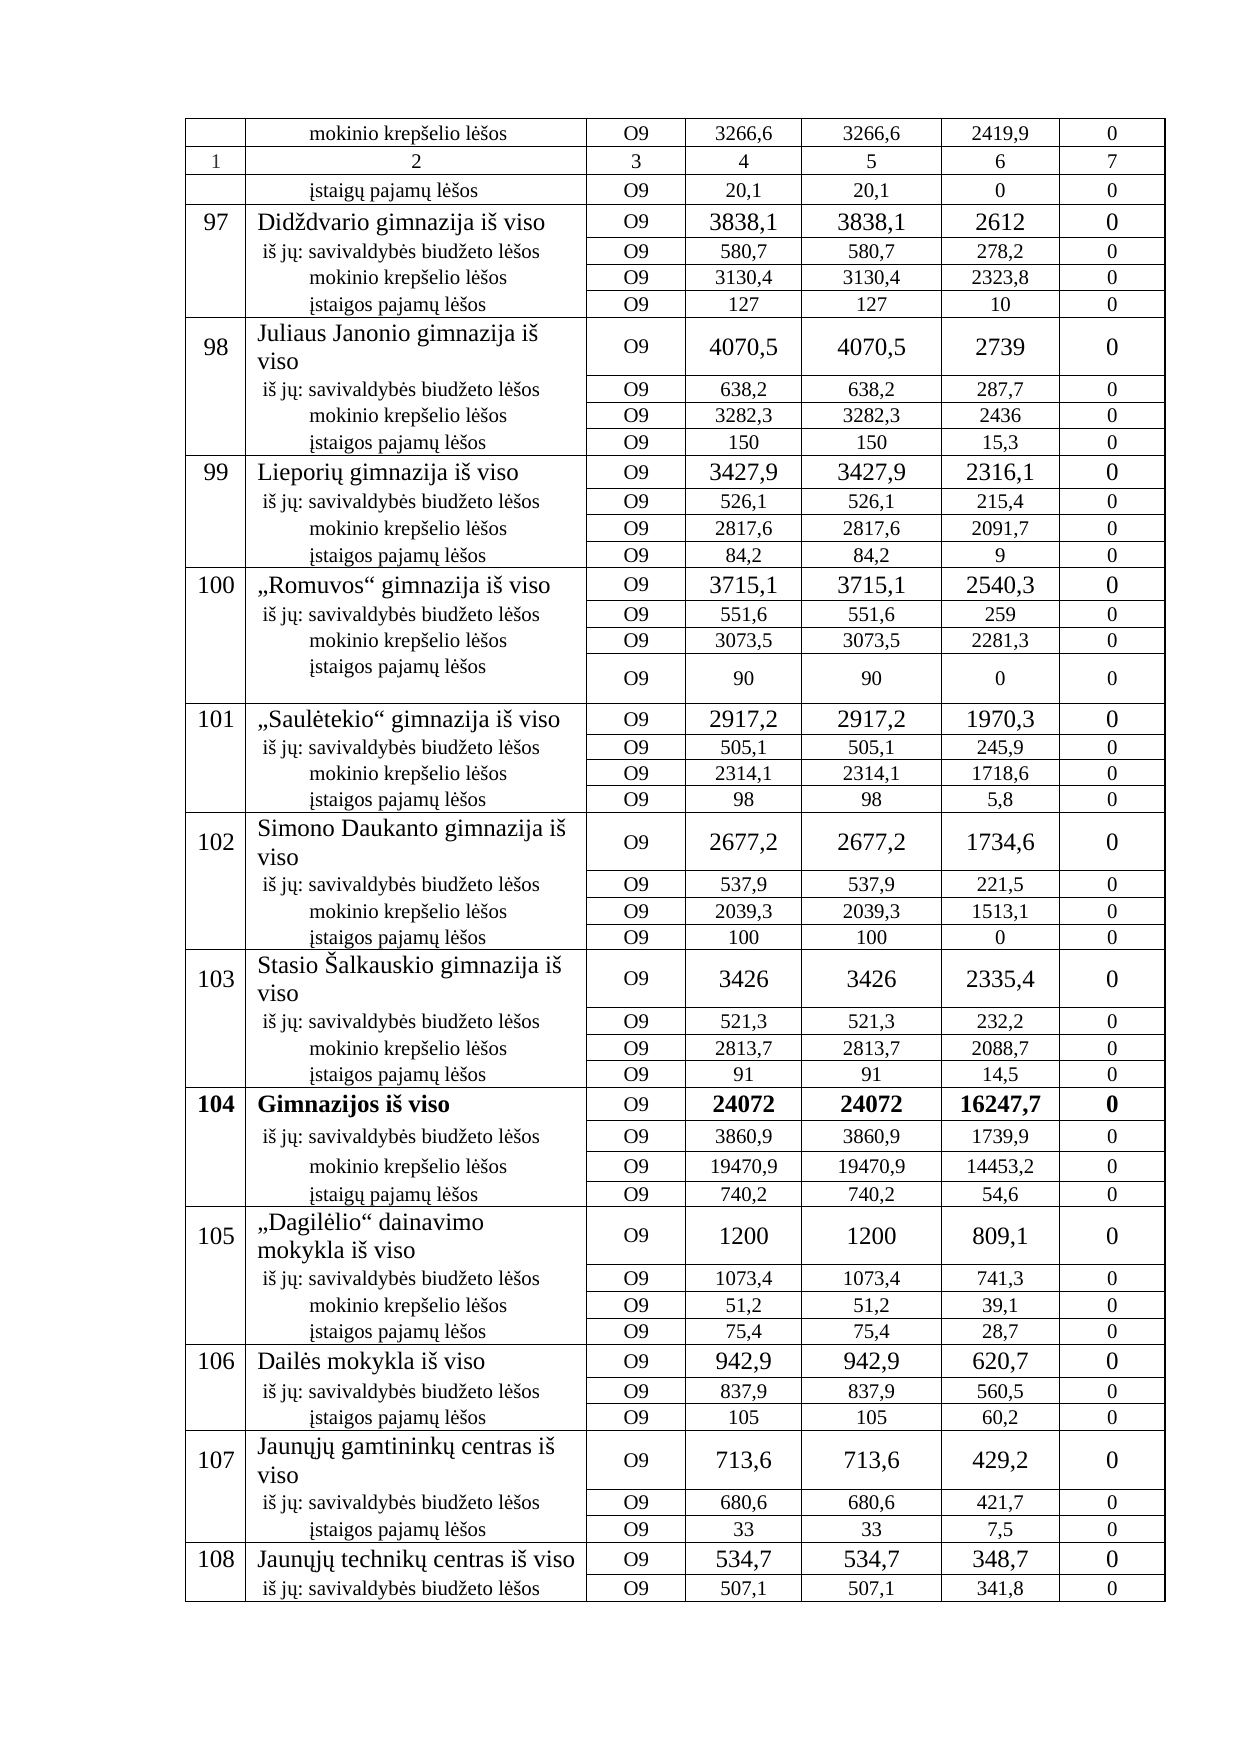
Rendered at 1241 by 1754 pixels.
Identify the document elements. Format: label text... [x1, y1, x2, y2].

table_cell mokinio krepšelio lėšos [246, 1291, 586, 1317]
table_cell 90 [686, 654, 801, 702]
table_cell 3715,1 [686, 568, 801, 600]
table_cell 0 [1060, 1516, 1164, 1542]
table_cell 91 [686, 1061, 801, 1087]
table_cell 103 [186, 950, 245, 1007]
table_cell O9 [587, 1265, 685, 1291]
table_cell O9 [587, 1404, 685, 1430]
table_cell 3282,3 [686, 403, 801, 428]
table_cell 150 [802, 429, 941, 455]
table_cell [186, 897, 245, 923]
table_cell 3715,1 [802, 568, 941, 600]
table_cell 3266,6 [686, 119, 801, 146]
table_cell 534,7 [686, 1543, 801, 1574]
table_cell 0 [1060, 1061, 1164, 1087]
table_cell [186, 1034, 245, 1060]
table_cell iš jų: savivaldybės biudžeto lėšos [246, 1489, 586, 1515]
table_cell 104 [186, 1088, 245, 1120]
table_cell 2314,1 [802, 760, 941, 785]
table_cell 0 [1060, 786, 1164, 812]
table_cell 4070,5 [802, 318, 941, 375]
table_cell Stasio Šalkauskio gimnazija iš viso [246, 950, 586, 1007]
table_cell 537,9 [802, 871, 941, 897]
table_cell įstaigos pajamų lėšos [246, 1060, 586, 1087]
table_cell 526,1 [686, 489, 801, 514]
table_cell 3130,4 [686, 265, 801, 290]
table_cell O9 [587, 704, 685, 734]
table_cell 20,1 [802, 175, 941, 204]
table_cell 3838,1 [802, 205, 941, 237]
table_cell 740,2 [802, 1182, 941, 1206]
table_cell „Romuvos“ gimnazija iš viso [246, 568, 586, 600]
table_cell mokinio krepšelio lėšos [246, 759, 586, 785]
table_cell 28,7 [942, 1319, 1059, 1344]
table_cell O9 [587, 1516, 685, 1542]
table_cell 4 [686, 147, 801, 174]
table_cell 429,2 [942, 1431, 1059, 1488]
table_cell Jaunųjų technikų centras iš viso [246, 1543, 586, 1574]
table_cell 0 [1060, 735, 1164, 759]
table_cell 680,6 [686, 1490, 801, 1515]
table_cell O9 [587, 1008, 685, 1034]
table_cell mokinio krepšelio lėšos [246, 119, 586, 146]
table_cell 1739,9 [942, 1121, 1059, 1151]
table_cell [186, 1291, 245, 1317]
table_cell 0 [1060, 601, 1164, 627]
table_cell Didždvario gimnazija iš viso [246, 205, 586, 237]
table_cell 0 [1060, 1404, 1164, 1430]
table_cell 7,5 [942, 1516, 1059, 1542]
table_cell 3073,5 [802, 628, 941, 653]
table_cell „Saulėtekio“ gimnazija iš viso [246, 704, 586, 734]
table_cell 2817,6 [802, 515, 941, 541]
table_cell 3427,9 [802, 456, 941, 488]
table_cell 0 [1060, 119, 1164, 146]
table_cell 6 [942, 147, 1059, 174]
table_cell 526,1 [802, 489, 941, 514]
table_cell 2739 [942, 318, 1059, 375]
table_cell 19470,9 [802, 1152, 941, 1181]
table_cell 551,6 [802, 601, 941, 627]
table_cell 740,2 [686, 1182, 801, 1206]
table_cell iš jų: savivaldybės biudžeto lėšos [246, 1120, 586, 1151]
table_cell 0 [1060, 1292, 1164, 1317]
table_cell 0 [1060, 1182, 1164, 1206]
table_cell mokinio krepšelio lėšos [246, 514, 586, 541]
table_cell 107 [186, 1431, 245, 1488]
table_cell [186, 1181, 245, 1206]
table_cell 3426 [686, 950, 801, 1007]
table_cell 0 [1060, 1035, 1164, 1060]
table_cell 245,9 [942, 735, 1059, 759]
table_cell 1200 [686, 1207, 801, 1264]
table_cell 221,5 [942, 871, 1059, 897]
table_cell 0 [1060, 403, 1164, 428]
table_cell 259 [942, 601, 1059, 627]
table_cell [186, 734, 245, 759]
table_cell O9 [587, 515, 685, 541]
table_cell O9 [587, 950, 685, 1007]
table_cell 0 [942, 925, 1059, 949]
table_cell 638,2 [802, 376, 941, 402]
table_cell 101 [186, 704, 245, 734]
table_cell 2813,7 [686, 1035, 801, 1060]
table_cell O9 [587, 318, 685, 375]
table_cell 106 [186, 1345, 245, 1377]
table_cell 0 [1060, 1152, 1164, 1181]
table_cell 84,2 [802, 542, 941, 567]
table_cell 0 [942, 654, 1059, 702]
table_cell 3860,9 [686, 1121, 801, 1151]
table_cell [186, 1489, 245, 1515]
table_cell O9 [587, 654, 685, 702]
table_cell [186, 514, 245, 541]
table_cell [186, 627, 245, 653]
table_cell O9 [587, 568, 685, 600]
table_cell [186, 759, 245, 785]
table_cell O9 [587, 1431, 685, 1488]
table_cell 54,6 [942, 1182, 1059, 1206]
table_cell O9 [587, 786, 685, 812]
table_cell 0 [1060, 1490, 1164, 1515]
table_cell 91 [802, 1061, 941, 1087]
table_cell iš jų: savivaldybės biudžeto lėšos [246, 1007, 586, 1034]
table_cell O9 [587, 1207, 685, 1264]
table_cell mokinio krepšelio lėšos [246, 627, 586, 653]
table_cell 102 [186, 813, 245, 870]
table_cell 638,2 [686, 376, 801, 402]
table_cell [186, 1574, 245, 1601]
table_cell 75,4 [686, 1319, 801, 1344]
table_cell 3427,9 [686, 456, 801, 488]
table_cell 3426 [802, 950, 941, 1007]
table_cell 0 [1060, 318, 1164, 375]
table_cell įstaigos pajamų lėšos [246, 290, 586, 317]
table_cell 3073,5 [686, 628, 801, 653]
table_cell O9 [587, 1292, 685, 1317]
table_cell 24072 [686, 1088, 801, 1120]
table_cell 0 [1060, 1008, 1164, 1034]
table_cell 741,3 [942, 1265, 1059, 1291]
table_cell 14,5 [942, 1061, 1059, 1087]
table_cell 3266,6 [802, 119, 941, 146]
table_cell mokinio krepšelio lėšos [246, 1034, 586, 1060]
table_cell O9 [587, 760, 685, 785]
table_cell 0 [1060, 950, 1164, 1007]
table_cell [186, 541, 245, 567]
table_cell 3282,3 [802, 403, 941, 428]
table_cell 2817,6 [686, 515, 801, 541]
table_cell Dailės mokykla iš viso [246, 1345, 586, 1377]
table_cell 105 [802, 1404, 941, 1430]
table_cell [186, 870, 245, 897]
table_cell [186, 175, 245, 204]
table_cell 90 [802, 654, 941, 702]
table_cell 2677,2 [686, 813, 801, 870]
table_cell 108 [186, 1543, 245, 1574]
table_cell įstaigos pajamų lėšos [246, 541, 586, 567]
table_cell 0 [1060, 542, 1164, 567]
table_cell iš jų: savivaldybės biudžeto lėšos [246, 1574, 586, 1601]
table_cell 3860,9 [802, 1121, 941, 1151]
table_cell 560,5 [942, 1378, 1059, 1403]
table_cell 942,9 [802, 1345, 941, 1377]
table_cell 2612 [942, 205, 1059, 237]
table_cell 534,7 [802, 1543, 941, 1574]
table_cell 150 [686, 429, 801, 455]
table_cell 0 [1060, 1431, 1164, 1488]
table_cell iš jų: savivaldybės biudžeto lėšos [246, 734, 586, 759]
table_cell 0 [1060, 1543, 1164, 1574]
table_cell 2540,3 [942, 568, 1059, 600]
table_cell mokinio krepšelio lėšos [246, 402, 586, 428]
table_cell O9 [587, 1575, 685, 1601]
table_cell 287,7 [942, 376, 1059, 402]
table_cell [186, 375, 245, 402]
table_cell Gimnazijos iš viso [246, 1088, 586, 1120]
table_cell 0 [1060, 376, 1164, 402]
table_cell O9 [587, 205, 685, 237]
table_cell 84,2 [686, 542, 801, 567]
table_cell [186, 1120, 245, 1151]
table_cell įstaigų pajamų lėšos [246, 175, 586, 204]
table_cell 98 [802, 786, 941, 812]
table_cell 837,9 [686, 1378, 801, 1403]
table_cell 51,2 [686, 1292, 801, 1317]
table_cell įstaigos pajamų lėšos [246, 1403, 586, 1430]
table_cell Lieporių gimnazija iš viso [246, 456, 586, 488]
table_cell įstaigos pajamų lėšos [246, 924, 586, 949]
table_cell 5 [802, 147, 941, 174]
table_cell [186, 1403, 245, 1430]
table_cell 16247,7 [942, 1088, 1059, 1120]
table_cell 713,6 [802, 1431, 941, 1488]
table_cell 0 [1060, 871, 1164, 897]
table_cell [186, 600, 245, 627]
table_cell 2039,3 [686, 898, 801, 923]
table_cell 2419,9 [942, 119, 1059, 146]
table_cell 620,7 [942, 1345, 1059, 1377]
table_cell 2281,3 [942, 628, 1059, 653]
table_cell [186, 1151, 245, 1181]
table_cell 10 [942, 291, 1059, 317]
table_cell 0 [1060, 813, 1164, 870]
table_cell O9 [587, 1088, 685, 1120]
table_cell 421,7 [942, 1490, 1059, 1515]
table_cell 2323,8 [942, 265, 1059, 290]
table_cell 5,8 [942, 786, 1059, 812]
table_cell [186, 653, 245, 702]
table_cell 2917,2 [686, 704, 801, 734]
table_cell 0 [1060, 628, 1164, 653]
table_cell 105 [686, 1404, 801, 1430]
table_cell įstaigos pajamų lėšos [246, 785, 586, 812]
table_cell O9 [587, 542, 685, 567]
table_cell O9 [587, 628, 685, 653]
table_cell 505,1 [802, 735, 941, 759]
table_cell O9 [587, 735, 685, 759]
table_cell 1073,4 [686, 1265, 801, 1291]
table_cell O9 [587, 1182, 685, 1206]
table_cell Juliaus Janonio gimnazija iš viso [246, 318, 586, 375]
table_cell 19470,9 [686, 1152, 801, 1181]
table_cell 127 [802, 291, 941, 317]
table_cell 521,3 [802, 1008, 941, 1034]
table_cell 3 [587, 147, 685, 174]
table_cell [186, 924, 245, 949]
table_cell 0 [1060, 760, 1164, 785]
table_cell O9 [587, 1152, 685, 1181]
table_cell įstaigos pajamų lėšos [246, 653, 586, 702]
table_cell O9 [587, 1490, 685, 1515]
table_cell O9 [587, 1543, 685, 1574]
table_cell įstaigos pajamų lėšos [246, 428, 586, 455]
table_cell 0 [1060, 704, 1164, 734]
table_cell mokinio krepšelio lėšos [246, 897, 586, 923]
table_cell 0 [1060, 291, 1164, 317]
table_cell 0 [1060, 205, 1164, 237]
table_cell 0 [1060, 1207, 1164, 1264]
table_cell 1970,3 [942, 704, 1059, 734]
table_cell 837,9 [802, 1378, 941, 1403]
table_cell 33 [686, 1516, 801, 1542]
table_cell 1734,6 [942, 813, 1059, 870]
table_cell O9 [587, 429, 685, 455]
table_cell 4070,5 [686, 318, 801, 375]
table_cell O9 [587, 403, 685, 428]
table_cell [186, 428, 245, 455]
table_cell 75,4 [802, 1319, 941, 1344]
table_cell O9 [587, 1378, 685, 1403]
table_cell „Dagilėlio“ dainavimo mokykla iš viso [246, 1207, 586, 1264]
table_cell 521,3 [686, 1008, 801, 1034]
table_cell 551,6 [686, 601, 801, 627]
table_cell 0 [1060, 429, 1164, 455]
table_cell 0 [1060, 925, 1164, 949]
table_cell 0 [1060, 238, 1164, 263]
table_cell [186, 1377, 245, 1403]
table_cell 507,1 [802, 1575, 941, 1601]
table_cell 580,7 [686, 238, 801, 263]
table_cell O9 [587, 871, 685, 897]
table_cell [186, 488, 245, 514]
table_cell 98 [686, 786, 801, 812]
table_cell [186, 264, 245, 290]
table_cell 127 [686, 291, 801, 317]
table_cell iš jų: savivaldybės biudžeto lėšos [246, 488, 586, 514]
table_cell 99 [186, 456, 245, 488]
table_cell 100 [686, 925, 801, 949]
table_cell 215,4 [942, 489, 1059, 514]
table_cell 1200 [802, 1207, 941, 1264]
table_cell 0 [1060, 1345, 1164, 1377]
table_cell 24072 [802, 1088, 941, 1120]
table_cell iš jų: savivaldybės biudžeto lėšos [246, 870, 586, 897]
table_cell 0 [1060, 515, 1164, 541]
table_cell 3130,4 [802, 265, 941, 290]
table_cell 3838,1 [686, 205, 801, 237]
table_cell 0 [1060, 1088, 1164, 1120]
table_cell O9 [587, 291, 685, 317]
table_cell 105 [186, 1207, 245, 1264]
table_cell 2677,2 [802, 813, 941, 870]
table_cell 0 [1060, 1575, 1164, 1601]
table_cell [186, 290, 245, 317]
table_cell O9 [587, 265, 685, 290]
table_cell [186, 1007, 245, 1034]
table_cell 97 [186, 205, 245, 237]
table_cell O9 [587, 925, 685, 949]
table_cell 713,6 [686, 1431, 801, 1488]
table_cell 0 [1060, 898, 1164, 923]
table_cell įstaigos pajamų lėšos [246, 1318, 586, 1344]
table_cell [186, 119, 245, 146]
table_cell O9 [587, 376, 685, 402]
table_cell O9 [587, 898, 685, 923]
table_cell 2917,2 [802, 704, 941, 734]
table_cell Jaunųjų gamtininkų centras iš viso [246, 1431, 586, 1488]
table_cell 51,2 [802, 1292, 941, 1317]
table_cell 0 [1060, 489, 1164, 514]
table_cell 1073,4 [802, 1265, 941, 1291]
table_cell 9 [942, 542, 1059, 567]
table_cell 232,2 [942, 1008, 1059, 1034]
table_cell O9 [587, 813, 685, 870]
table_cell O9 [587, 119, 685, 146]
table_cell 278,2 [942, 238, 1059, 263]
table_cell 0 [942, 175, 1059, 204]
table_cell 2314,1 [686, 760, 801, 785]
table_cell [186, 402, 245, 428]
table_cell 20,1 [686, 175, 801, 204]
table_cell O9 [587, 1121, 685, 1151]
table_cell O9 [587, 489, 685, 514]
table_cell 2039,3 [802, 898, 941, 923]
table_cell 680,6 [802, 1490, 941, 1515]
table_cell O9 [587, 601, 685, 627]
table_cell 505,1 [686, 735, 801, 759]
table_cell 348,7 [942, 1543, 1059, 1574]
table_cell O9 [587, 1061, 685, 1087]
table_cell 0 [1060, 265, 1164, 290]
table_cell mokinio krepšelio lėšos [246, 1151, 586, 1181]
table_cell 0 [1060, 1319, 1164, 1344]
table_cell O9 [587, 456, 685, 488]
table_cell 0 [1060, 568, 1164, 600]
table_cell 2 [246, 147, 586, 174]
table_cell 60,2 [942, 1404, 1059, 1430]
table_cell 100 [802, 925, 941, 949]
table_cell [186, 1060, 245, 1087]
table_cell iš jų: savivaldybės biudžeto lėšos [246, 1264, 586, 1291]
table_cell [186, 1264, 245, 1291]
table_cell 0 [1060, 456, 1164, 488]
table_cell 2088,7 [942, 1035, 1059, 1060]
table_cell 1 [186, 147, 245, 174]
table_cell 100 [186, 568, 245, 600]
table_cell O9 [587, 238, 685, 263]
table_cell iš jų: savivaldybės biudžeto lėšos [246, 600, 586, 627]
table_cell [186, 785, 245, 812]
table_cell 537,9 [686, 871, 801, 897]
table_cell 14453,2 [942, 1152, 1059, 1181]
table_cell 2091,7 [942, 515, 1059, 541]
table_cell 2436 [942, 403, 1059, 428]
table_cell iš jų: savivaldybės biudžeto lėšos [246, 375, 586, 402]
table_cell O9 [587, 175, 685, 204]
table_cell iš jų: savivaldybės biudžeto lėšos [246, 1377, 586, 1403]
table_cell 2813,7 [802, 1035, 941, 1060]
table_cell 0 [1060, 175, 1164, 204]
table_cell 809,1 [942, 1207, 1059, 1264]
table_cell 942,9 [686, 1345, 801, 1377]
table_cell [186, 1318, 245, 1344]
table_cell Simono Daukanto gimnazija iš viso [246, 813, 586, 870]
table_cell [186, 1515, 245, 1542]
table_cell 580,7 [802, 238, 941, 263]
table_cell 0 [1060, 1378, 1164, 1403]
table_cell O9 [587, 1345, 685, 1377]
table_cell 341,8 [942, 1575, 1059, 1601]
table_cell 0 [1060, 654, 1164, 702]
table_cell įstaigos pajamų lėšos [246, 1515, 586, 1542]
table_cell O9 [587, 1319, 685, 1344]
table_cell iš jų: savivaldybės biudžeto lėšos [246, 237, 586, 263]
table_cell 2316,1 [942, 456, 1059, 488]
table_cell 98 [186, 318, 245, 375]
table_cell 1718,6 [942, 760, 1059, 785]
table_cell 33 [802, 1516, 941, 1542]
table_cell 0 [1060, 1121, 1164, 1151]
table_cell 2335,4 [942, 950, 1059, 1007]
table_cell 15,3 [942, 429, 1059, 455]
table_cell 1513,1 [942, 898, 1059, 923]
table_cell 507,1 [686, 1575, 801, 1601]
table_cell O9 [587, 1035, 685, 1060]
table_cell mokinio krepšelio lėšos [246, 264, 586, 290]
table_cell 7 [1060, 147, 1164, 174]
table_cell įstaigų pajamų lėšos [246, 1181, 586, 1206]
table_cell 0 [1060, 1265, 1164, 1291]
table_cell 39,1 [942, 1292, 1059, 1317]
table_cell [186, 237, 245, 263]
